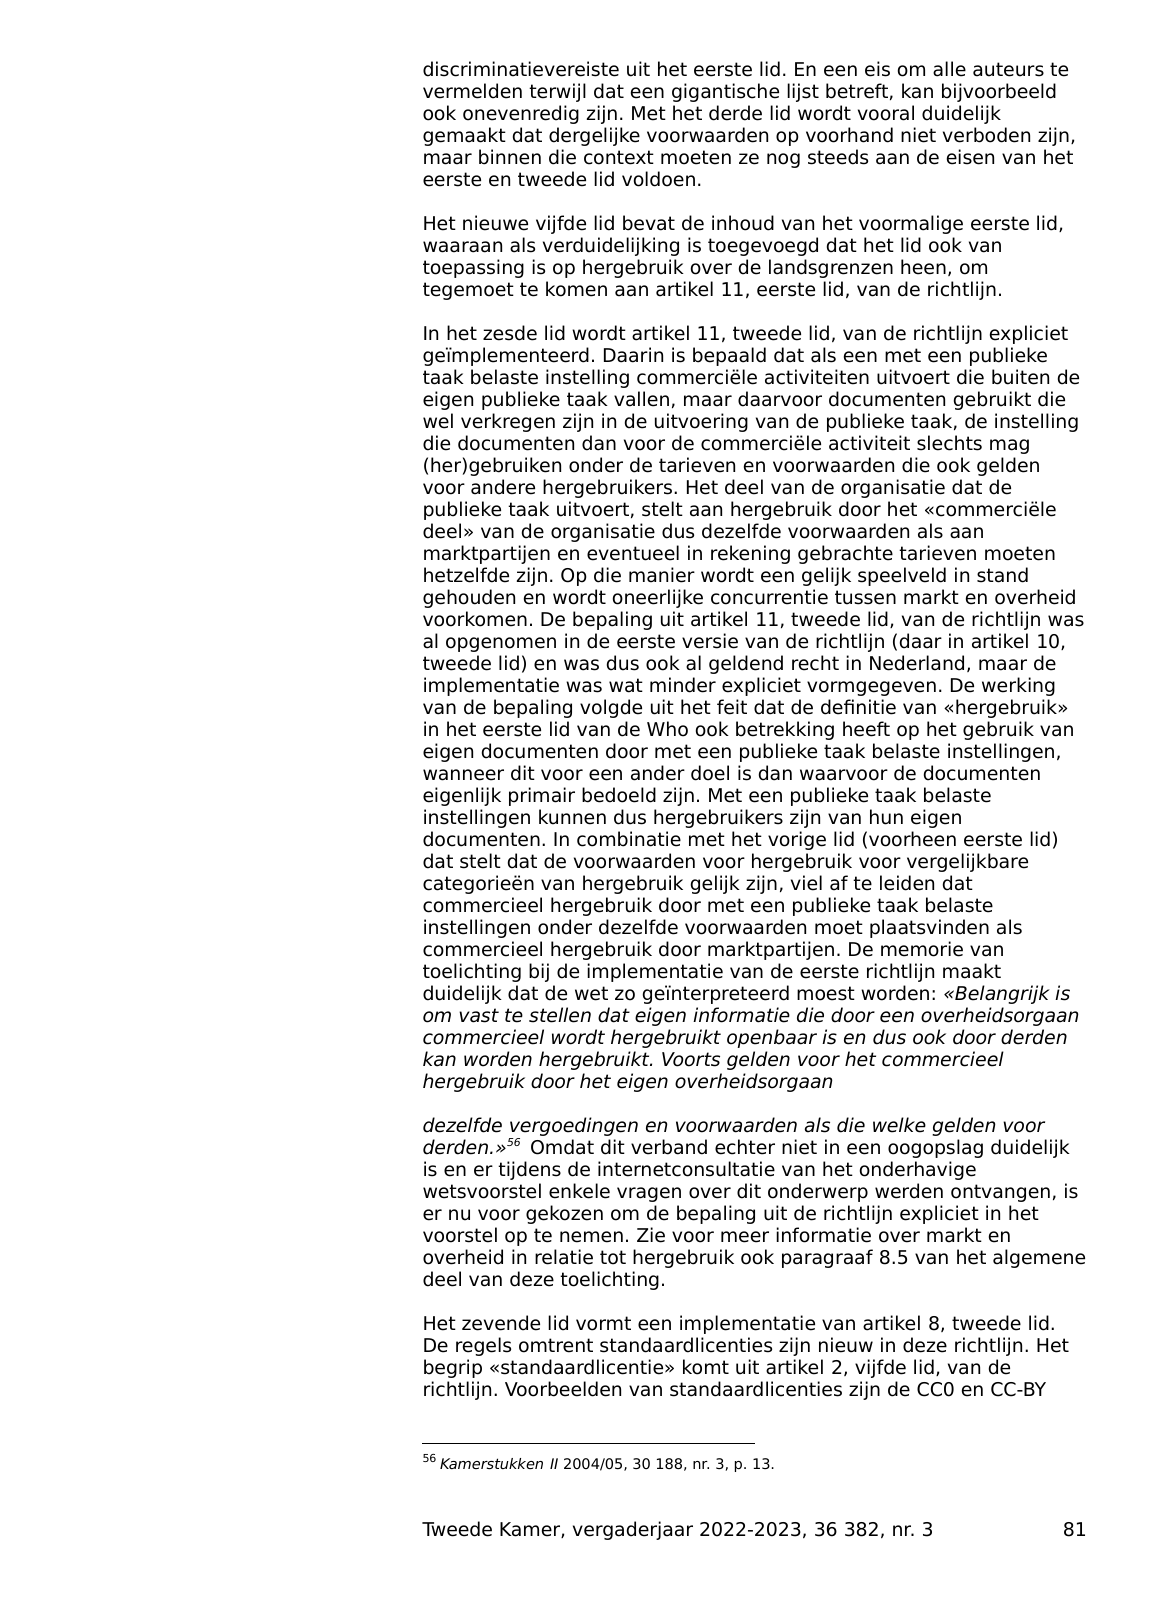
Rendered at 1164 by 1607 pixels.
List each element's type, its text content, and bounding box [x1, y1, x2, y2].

text Het nieuwe vijfde lid bevat de inhoud van het voormalige eerste lid, waaraan als verduidelijking is toegevoegd dat het lid ook van toepassing is op hergebruik over de landsgrenzen heen, om tegemoet te komen aan artikel 11, eerste lid, van de richtlijn. [422, 213, 1087, 301]
text Het zevende lid vormt een implementatie van artikel 8, tweede lid. De regels omtrent standaardlicenties zijn nieuw in deze richtlijn. Het begrip «standaardlicentie» komt uit artikel 2, vijfde lid, van de richtlijn. Voorbeelden van standaardlicenties zijn de CC0 en CC-BY [422, 1313, 1087, 1401]
text In het zesde lid wordt artikel 11, tweede lid, van de richtlijn expliciet geïmplementeerd. Daarin is bepaald dat als een met een publieke taak belaste instelling commerciële activiteiten uitvoert die buiten de eigen publieke taak vallen, maar daarvoor documenten gebruikt die wel verkregen zijn in de uitvoering van de publieke taak, de instelling die documenten dan voor de commerciële activiteit slechts mag (her)gebruiken onder de tarieven en voorwaarden die ook gelden voor andere hergebruikers. Het deel van de organisatie dat de publieke taak uitvoert, stelt aan hergebruik door het «commerciële deel» van de organisatie dus dezelfde voorwaarden als aan marktpartijen en eventueel in rekening gebrachte tarieven moeten hetzelfde zijn. Op die manier wordt een gelijk speelveld in stand gehouden en wordt oneerlijke concurrentie tussen markt en overheid voorkomen. De bepaling uit artikel 11, tweede lid, van de richtlijn was al opgenomen in de eerste versie van de richtlijn (daar in artikel 10, tweede lid) en was dus ook al geldend recht in Nederland, maar de implementatie was wat minder expliciet vormgegeven. De werking van de bepaling volgde uit het feit dat de definitie van «hergebruik» in het eerste lid van de Who ook betrekking heeft op het gebruik van eigen documenten door met een publieke taak belaste instellingen, wanneer dit voor een ander doel is dan waarvoor de documenten eigenlijk primair bedoeld zijn. Met een publieke taak belaste instellingen kunnen dus hergebruikers zijn van hun eigen documenten. In combinatie met het vorige lid (voorheen eerste lid) dat stelt dat de voorwaarden voor hergebruik voor vergelijkbare categorieën van hergebruik gelijk zijn, viel af te leiden dat commercieel hergebruik door met een publieke taak belaste instellingen onder dezelfde voorwaarden moet plaatsvinden als commercieel hergebruik door marktpartijen. De memorie van toelichting bij de implementatie van de eerste richtlijn maakt duidelijk dat de wet zo geïnterpreteerd moest worden: «Belangrijk is om vast te stellen dat eigen informatie die door een overheidsorgaan commercieel wordt hergebruikt openbaar is en dus ook door derden kan worden hergebruikt. Voorts gelden voor het commercieel hergebruik door het eigen overheidsorgaan [422, 323, 1087, 1092]
text Kamerstukken II 2004/05, 30 188, nr. 3, p. 13. [422, 1452, 1087, 1474]
text dezelfde vergoedingen en voorwaarden als die welke gelden voor derden.» Omdat dit verband echter niet in een oogopslag duidelijk is en er tijdens de internetconsultatie van het onderhavige wetsvoorstel enkele vragen over dit onderwerp werden ontvangen, is er nu voor gekozen om de bepaling uit de richtlijn expliciet in het voorstel op te nemen. Zie voor meer informatie over markt en overheid in relatie tot hergebruik ook paragraaf 8.5 van het algemene deel van deze toelichting. [422, 1115, 1087, 1291]
text discriminatievereiste uit het eerste lid. En een eis om alle auteurs te vermelden terwijl dat een gigantische lijst betreft, kan bijvoorbeeld ook onevenredig zijn. Met het derde lid wordt vooral duidelijk gemaakt dat dergelijke voorwaarden op voorhand niet verboden zijn, maar binnen die context moeten ze nog steeds aan de eisen van het eerste en tweede lid voldoen. [422, 59, 1087, 191]
